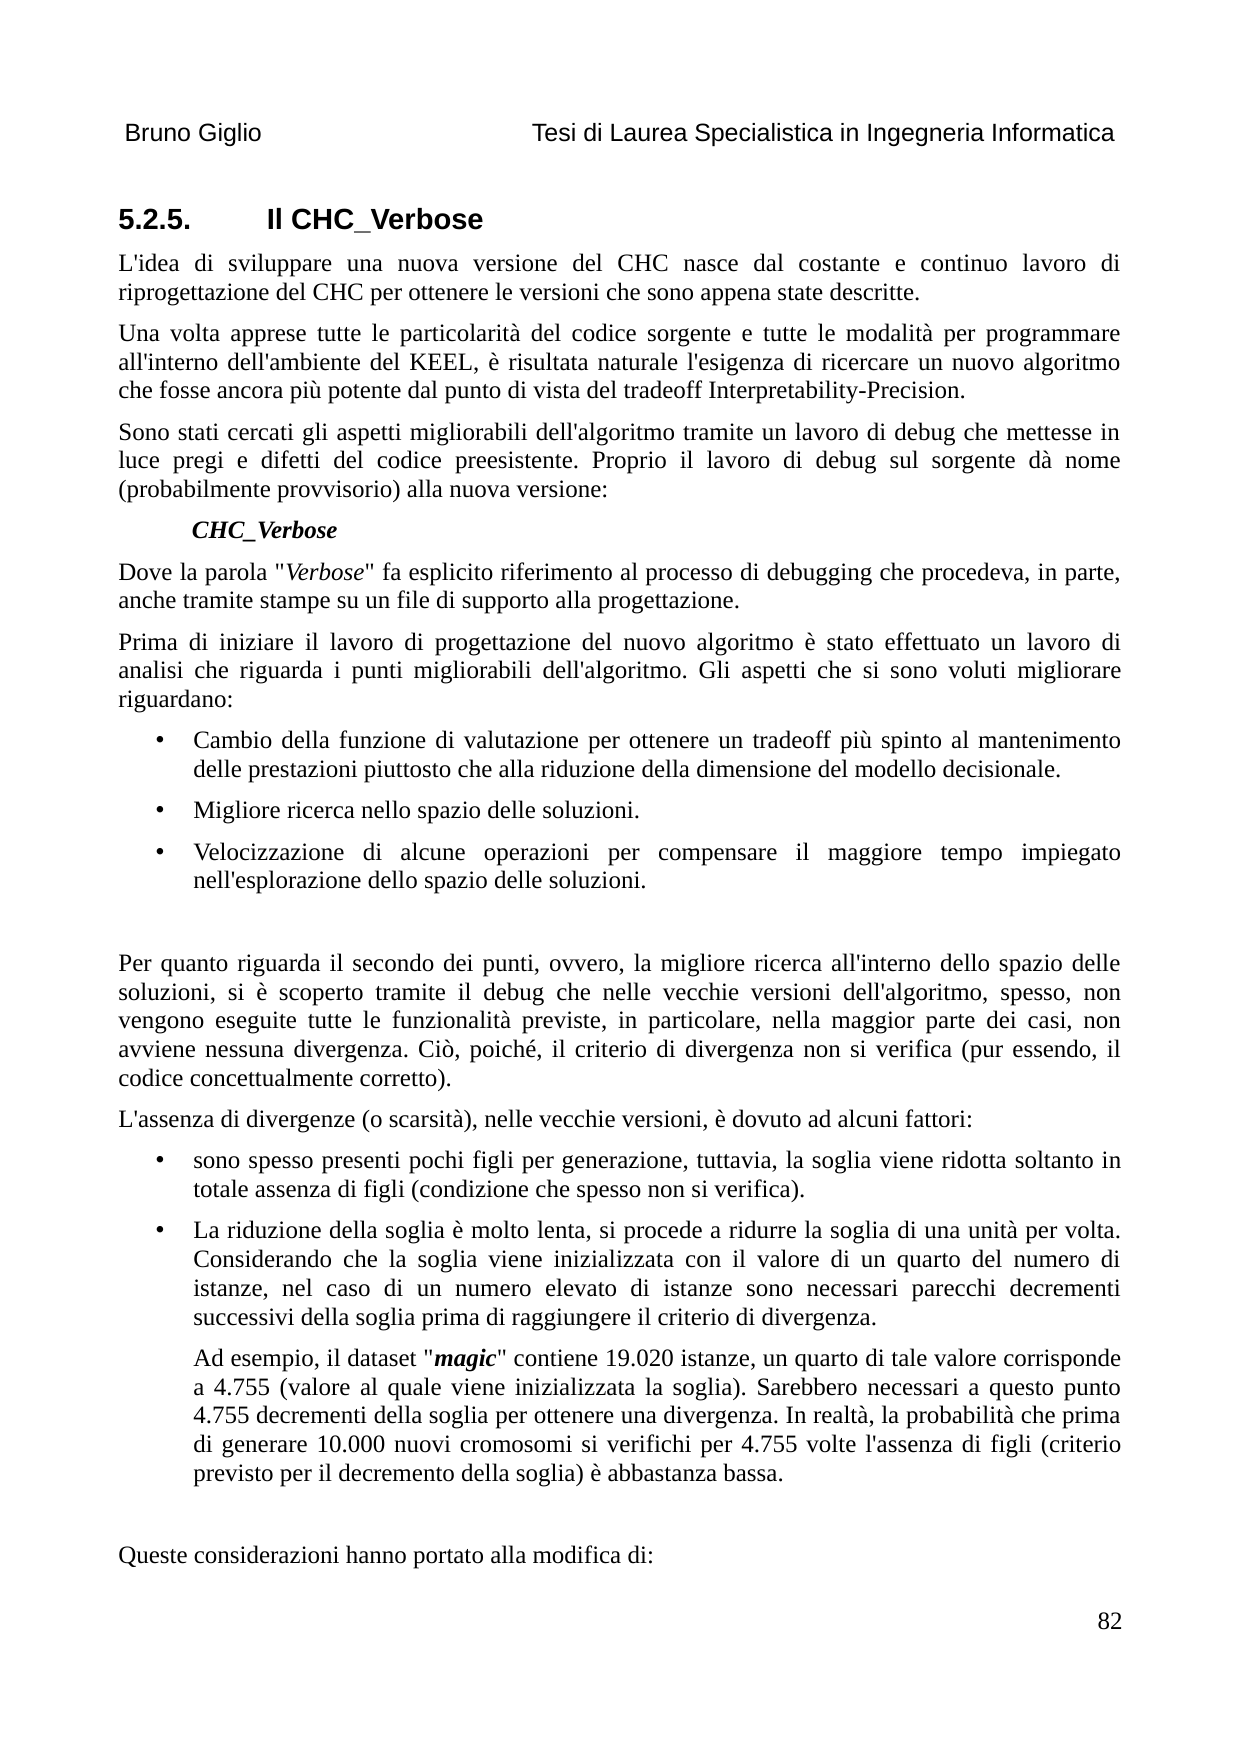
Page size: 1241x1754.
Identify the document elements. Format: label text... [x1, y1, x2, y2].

text Prima di iniziare il lavoro di progettazione del nuovo algoritmo è stato effettuato un lavoro di analisi che riguarda i punti migliorabili dell'algoritmo. Gli aspetti che si sono voluti migliorare riguardano: [118, 627, 1122, 713]
list Ad esempio, il dataset "magic" contiene 19.020 istanze, un quarto di tale valore corrisponde a 4.755 (valore al quale viene inizializzata la soglia). Sarebbero necessari a questo punto 4.755 decrementi della soglia per ottenere una divergenza. In realtà, la probabilità che prima di generare 10.000 nuovi cromosomi si verifichi per 4.755 volte l'assenza di figli (criterio previsto per il decremento della soglia) è abbastanza bassa. [156, 1343, 1122, 1487]
list Cambio della funzione di valutazione per ottenere un tradeoff più spinto al mantenimento delle prestazioni piuttosto che alla riduzione della dimensione del modello decisionale. [156, 726, 1122, 783]
text Queste considerazioni hanno portato alla modifica di: [118, 1541, 1122, 1569]
text Una volta apprese tutte le particolarità del codice sorgente e tutte le modalità per programmare all'interno dell'ambiente del KEEL, è risultata naturale l'esigenza di ricercare un nuovo algoritmo che fosse ancora più potente dal punto di vista del tradeoff Interpretability-Precision. [118, 318, 1122, 404]
list Migliore ricerca nello spazio delle soluzioni. [156, 796, 1122, 824]
text CHC_Verbose [118, 516, 1122, 544]
text Per quanto riguarda il secondo dei punti, ovvero, la migliore ricerca all'interno dello spazio delle soluzioni, si è scoperto tramite il debug che nelle vecchie versioni dell'algoritmo, spesso, non vengono eseguite tutte le funzionalità previste, in particolare, nella maggior parte dei casi, non avviene nessuna divergenza. Ciò, poiché, il criterio di divergenza non si verifica (pur essendo, il codice concettualmente corretto). [118, 948, 1122, 1092]
text Dove la parola "Verbose" fa esplicito riferimento al processo di debugging che procedeva, in parte, anche tramite stampe su un file di supporto alla progettazione. [118, 557, 1122, 614]
text L'assenza di divergenze (o scarsità), nelle vecchie versioni, è dovuto ad alcuni fattori: [118, 1104, 1122, 1133]
list sono spesso presenti pochi figli per generazione, tuttavia, la soglia viene ridotta soltanto in totale assenza di figli (condizione che spesso non si verifica). [156, 1146, 1122, 1203]
subtitle Il CHC_Verbose [118, 202, 1122, 236]
text Sono stati cercati gli aspetti migliorabili dell'algoritmo tramite un lavoro di debug che mettesse in luce pregi e difetti del codice preesistente. Proprio il lavoro di debug sul sorgente dà nome (probabilmente provvisorio) alla nuova versione: [118, 417, 1122, 503]
list La riduzione della soglia è molto lenta, si procede a ridurre la soglia di una unità per volta. Considerando che la soglia viene inizializzata con il valore di un quarto del numero di istanze, nel caso di un numero elevato di istanze sono necessari parecchi decrementi successivi della soglia prima di raggiungere il criterio di divergenza. [156, 1216, 1122, 1331]
text L'idea di sviluppare una nuova versione del CHC nasce dal costante e continuo lavoro di riprogettazione del CHC per ottenere le versioni che sono appena state descritte. [118, 248, 1122, 306]
list Velocizzazione di alcune operazioni per compensare il maggiore tempo impiegato nell'esplorazione dello spazio delle soluzioni. [156, 837, 1122, 894]
